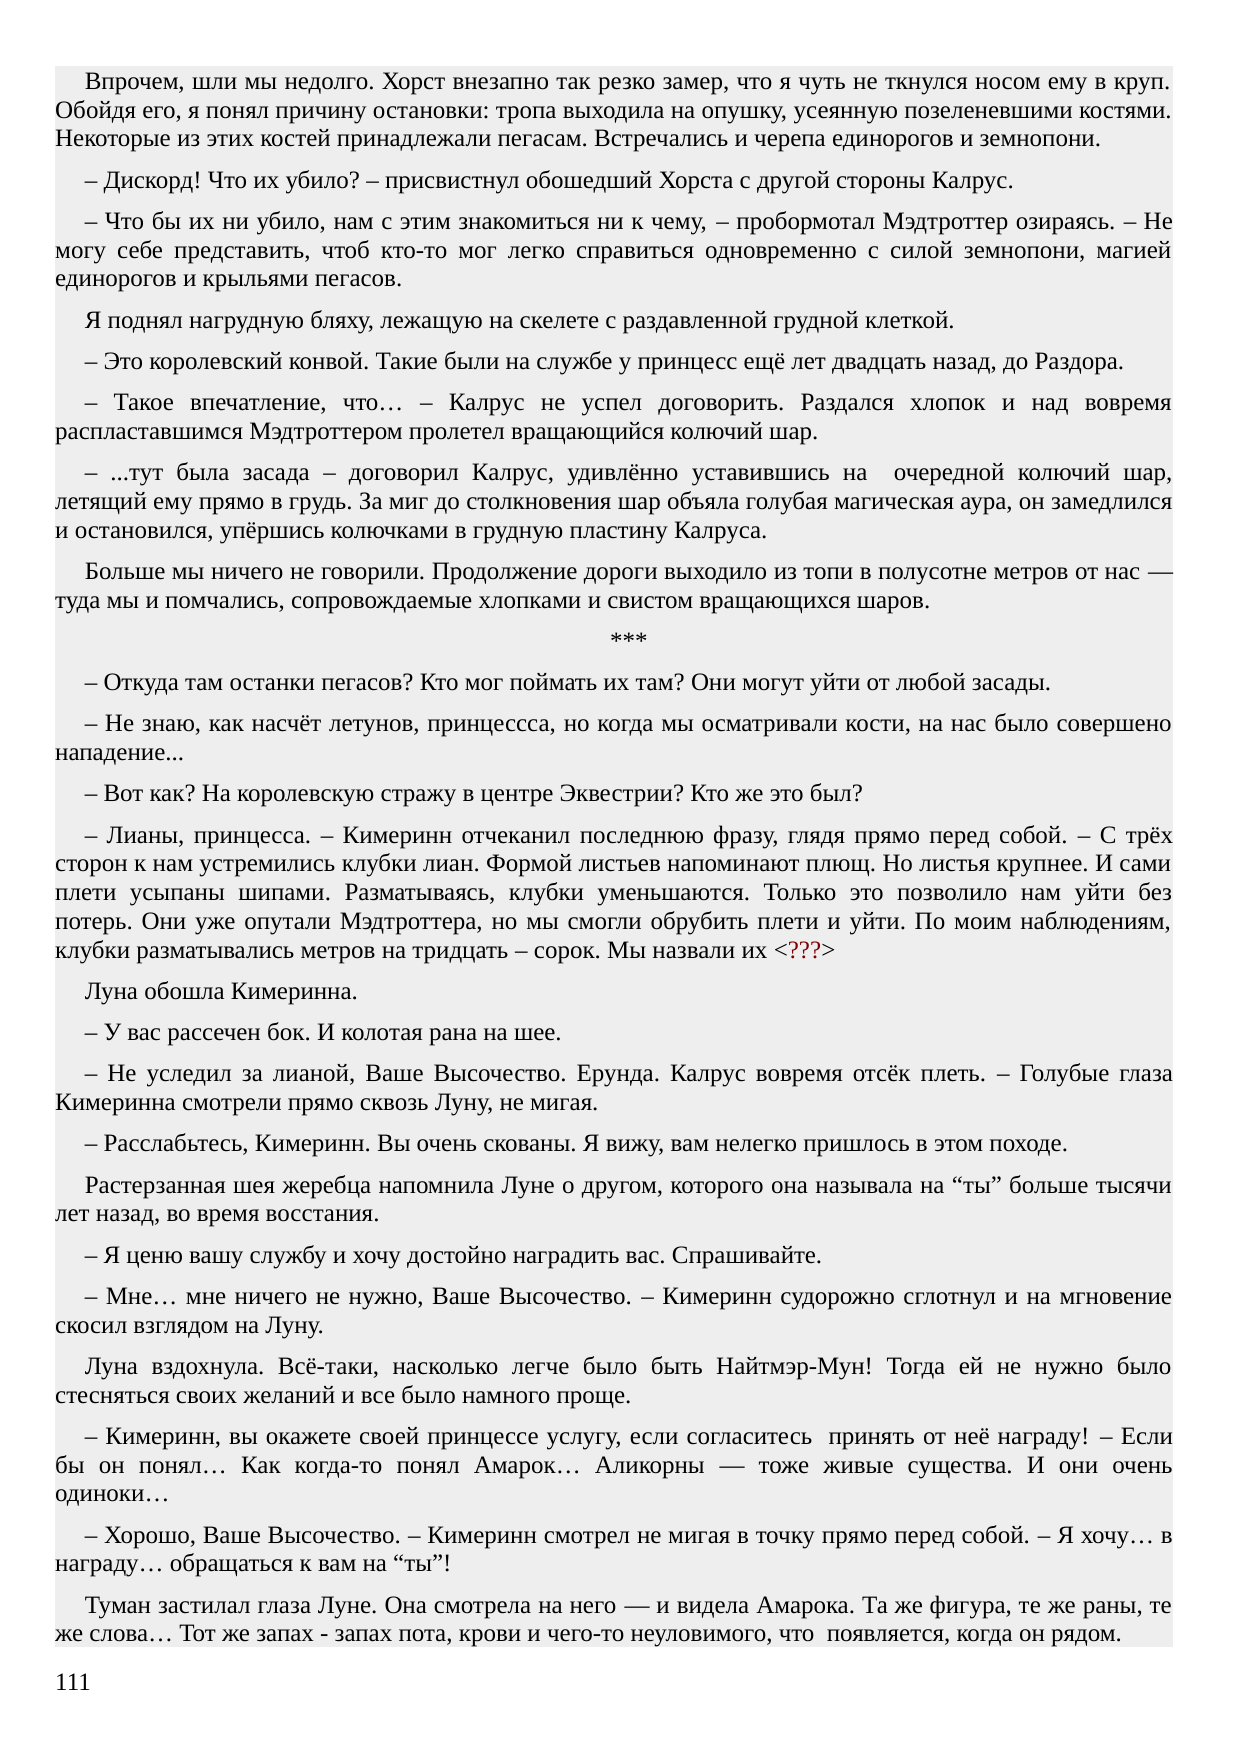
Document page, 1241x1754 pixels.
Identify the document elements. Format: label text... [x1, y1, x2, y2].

text – Это королевский конвой. Такие были на службе у принцесс ещё лет двадцать назад, до Раздора. [55, 346, 1173, 375]
text – Не знаю, как насчёт летунов, принцессса, но когда мы осматривали кости, на нас было совершено нападение... [55, 708, 1173, 766]
text Луна вздохнула. Всё-таки, насколько легче было быть Найтмэр-Мун! Тогда ей не нужно было стесняться своих желаний и все было намного проще. [55, 1351, 1173, 1408]
text Я поднял нагрудную бляху, лежащую на скелете с раздавленной грудной клеткой. [55, 305, 1173, 333]
text – Такое впечатление, что… – Калрус не успел договорить. Раздался хлопок и над вовремя распластавшимся Мэдтроттером пролетел вращающийся колючий шар. [55, 387, 1173, 445]
text – Что бы их ни убило, нам с этим знакомиться ни к чему, – пробормотал Мэдтроттер озираясь. – Не могу себе представить, чтоб кто-то мог легко справиться одновременно с силой земнопони, магией единорогов и крыльями пегасов. [55, 206, 1173, 292]
text *** [55, 626, 1173, 655]
text – Вот как? На королевскую стражу в центре Эквестрии? Кто же это был? [55, 778, 1173, 807]
text – ...тут была засада – договорил Калрус, удивлённо уставившись на очередной колючий шар, летящий ему прямо в грудь. За миг до столкновения шар объяла голубая магическая аура, он замедлился и остановился, упёршись колючками в грудную пластину Калруса. [55, 457, 1173, 543]
text – Дискорд! Что их убило? – присвистнул обошедший Хорста с другой стороны Калрус. [55, 165, 1173, 193]
text Луна обошла Кимеринна. [55, 976, 1173, 1005]
text – Лианы, принцесса. – Кимеринн отчеканил последнюю фразу, глядя прямо перед собой. – С трёх сторон к нам устремились клубки лиан. Формой листьев напоминают плющ. Но листья крупнее. И сами плети усыпаны шипами. Разматываясь, клубки уменьшаются. Только это позволило нам уйти без потерь. Они уже опутали Мэдтроттера, но мы смогли обрубить плети и уйти. По моим наблюдениям, клубки разматывались метров на тридцать – сорок. Мы назвали их <???> [55, 820, 1173, 963]
text – Откуда там останки пегасов? Кто мог поймать их там? Они могут уйти от любой засады. [55, 667, 1173, 696]
text – Кимеринн, вы окажете своей принцессе услугу, если согласитесь принять от неё награду! – Если бы он понял… Как когда-то понял Амарок… Аликорны — тоже живые существа. И они очень одиноки… [55, 1421, 1173, 1507]
text Туман застилал глаза Луне. Она смотрела на него — и видела Амарока. Та же фигура, те же раны, те же слова… Тот же запах - запах пота, крови и чего-то неуловимого, что появляется, когда он рядом. [55, 1590, 1173, 1647]
text Растерзанная шея жеребца напомнила Луне о другом, которого она называла на “ты” больше тысячи лет назад, во время восстания. [55, 1170, 1173, 1227]
text Впрочем, шли мы недолго. Хорст внезапно так резко замер, что я чуть не ткнулся носом ему в круп. Обойдя его, я понял причину остановки: тропа выходила на опушку, усеянную позеленевшими костями. Некоторые из этих костей принадлежали пегасам. Встречались и черепа единорогов и земнопони. [55, 66, 1173, 152]
text – Я ценю вашу службу и хочу достойно наградить вас. Спрашивайте. [55, 1240, 1173, 1268]
text – Хорошо, Ваше Высочество. – Кимеринн смотрел не мигая в точку прямо перед собой. – Я хочу… в награду… обращаться к вам на “ты”! [55, 1520, 1173, 1577]
text – У вас рассечен бок. И колотая рана на шее. [55, 1017, 1173, 1046]
text – Расслабьтесь, Кимеринн. Вы очень скованы. Я вижу, вам нелегко пришлось в этом походе. [55, 1128, 1173, 1157]
text – Не уследил за лианой, Ваше Высочество. Ерунда. Калрус вовремя отсёк плеть. – Голубые глаза Кимеринна смотрели прямо сквозь Луну, не мигая. [55, 1058, 1173, 1116]
text – Мне… мне ничего не нужно, Ваше Высочество. – Кимеринн судорожно сглотнул и на мгновение скосил взглядом на Луну. [55, 1281, 1173, 1338]
text Больше мы ничего не говорили. Продолжение дороги выходило из топи в полусотне метров от нас — туда мы и помчались, сопровождаемые хлопками и свистом вращающихся шаров. [55, 556, 1173, 613]
